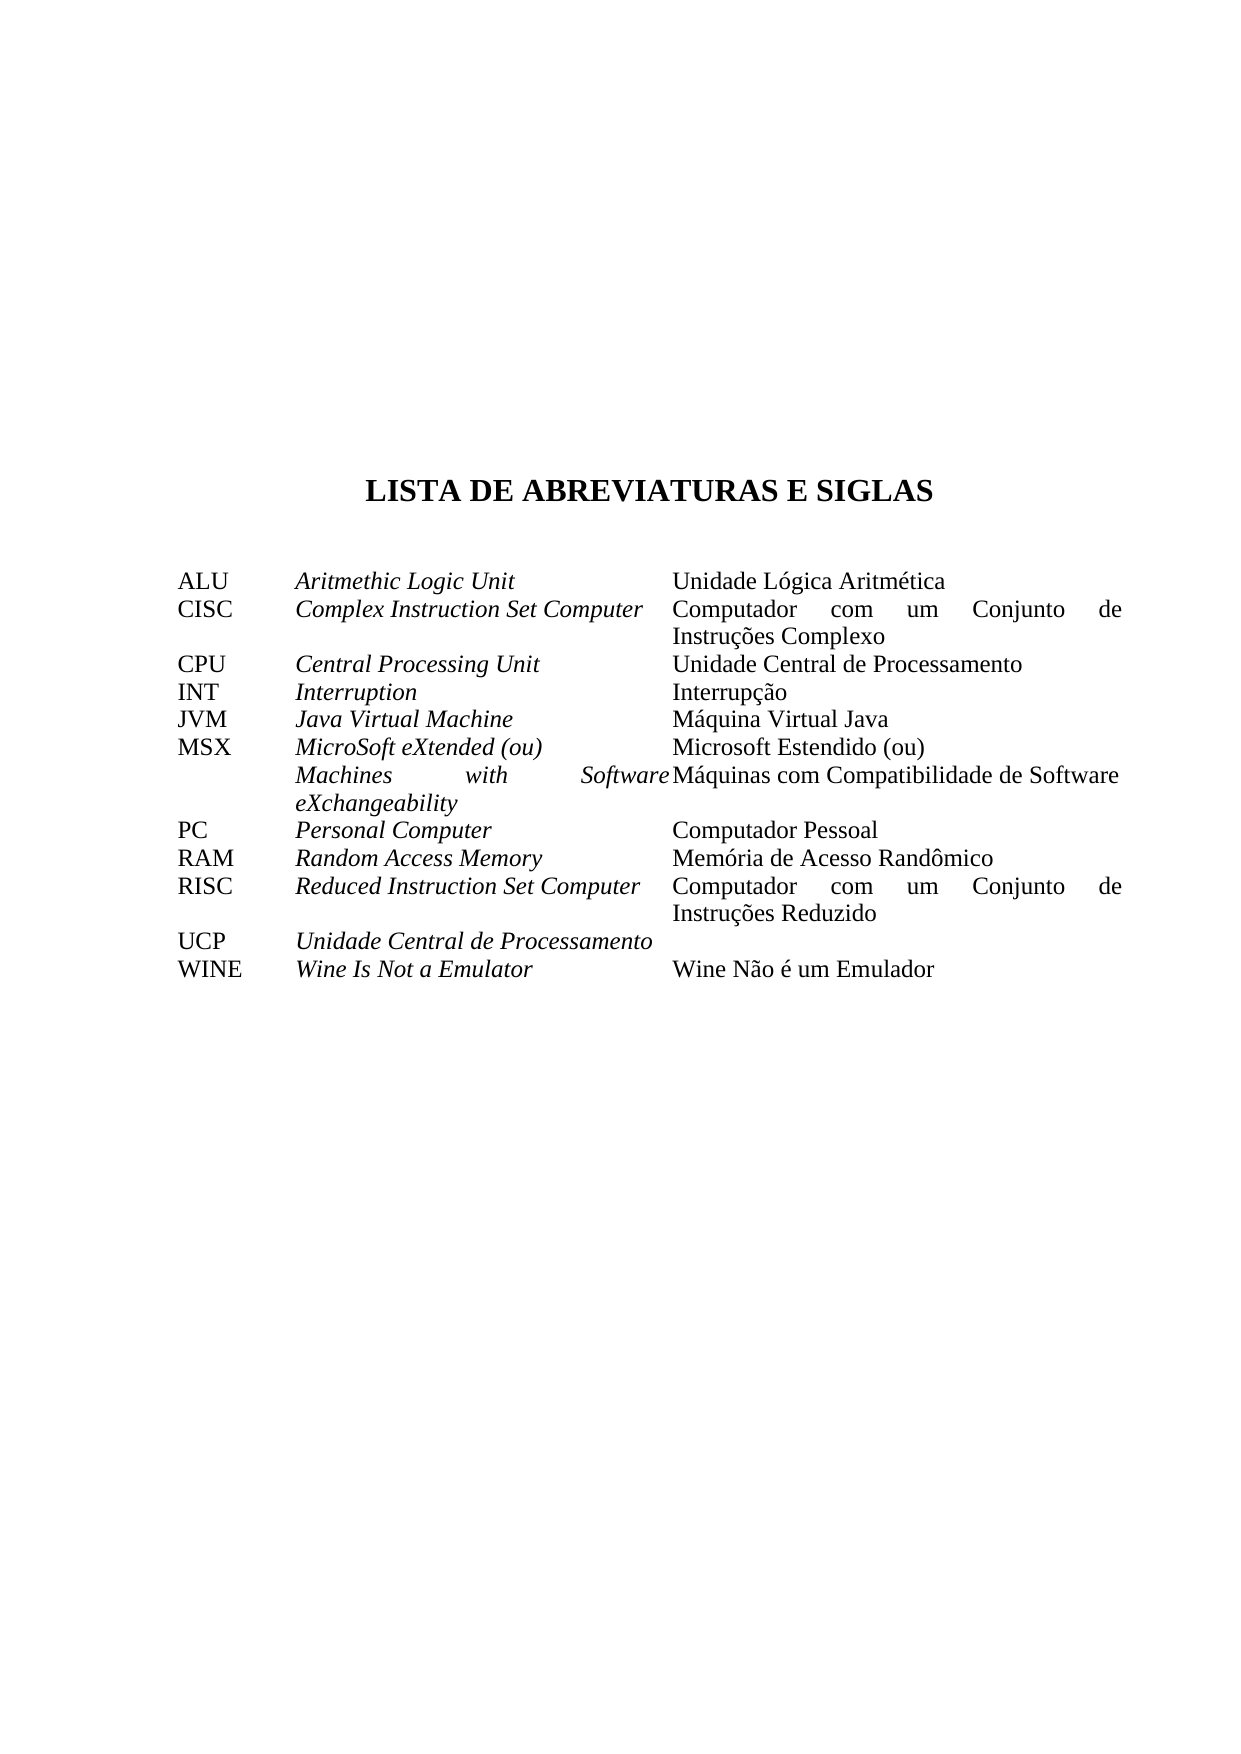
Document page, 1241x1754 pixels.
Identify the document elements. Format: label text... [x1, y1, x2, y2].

table_header Aritmethic Logic Unit [295, 567, 672, 595]
table_cell Interruption [295, 678, 672, 706]
table_header ALU [177, 567, 295, 595]
table_cell Computador Pessoal [672, 816, 1122, 844]
table_cell Central Processing Unit [295, 650, 672, 678]
table_cell MSX [177, 733, 295, 816]
table_header Unidade Lógica Aritmética [672, 567, 1122, 595]
table_cell WINE [177, 955, 295, 983]
table_cell RAM [177, 844, 295, 872]
table_cell Wine Is Not a Emulator [295, 955, 672, 983]
table_cell Unidade Central de Processamento [295, 927, 672, 955]
table_cell Personal Computer [295, 816, 672, 844]
table_cell Computador com um Conjunto de Instruções Reduzido [672, 872, 1122, 927]
table_cell PC [177, 816, 295, 844]
subtitle Lista de abreviaturas e siglas [177, 472, 1122, 508]
table_cell Complex Instruction Set Computer [295, 595, 672, 650]
table_cell UCP [177, 927, 295, 955]
table_cell MicroSoft eXtended (ou) Machines with Software eXchangeability [295, 733, 672, 816]
table_cell Interrupção [672, 678, 1122, 706]
table_cell RISC [177, 872, 295, 927]
table_cell Wine Não é um Emulador [672, 955, 1122, 983]
table_cell Random Access Memory [295, 844, 672, 872]
table_cell CISC [177, 595, 295, 650]
table_cell [672, 927, 1122, 955]
table_cell Reduced Instruction Set Computer [295, 872, 672, 927]
table_cell Máquina Virtual Java [672, 706, 1122, 733]
table_cell Computador com um Conjunto de Instruções Complexo [672, 595, 1122, 650]
table_cell Microsoft Estendido (ou) Máquinas com Compatibilidade de Software [672, 733, 1122, 816]
table_cell JVM [177, 706, 295, 733]
table_cell Unidade Central de Processamento [672, 650, 1122, 678]
table_cell Java Virtual Machine [295, 706, 672, 733]
table_cell Memória de Acesso Randômico [672, 844, 1122, 872]
table_cell INT [177, 678, 295, 706]
table_cell CPU [177, 650, 295, 678]
